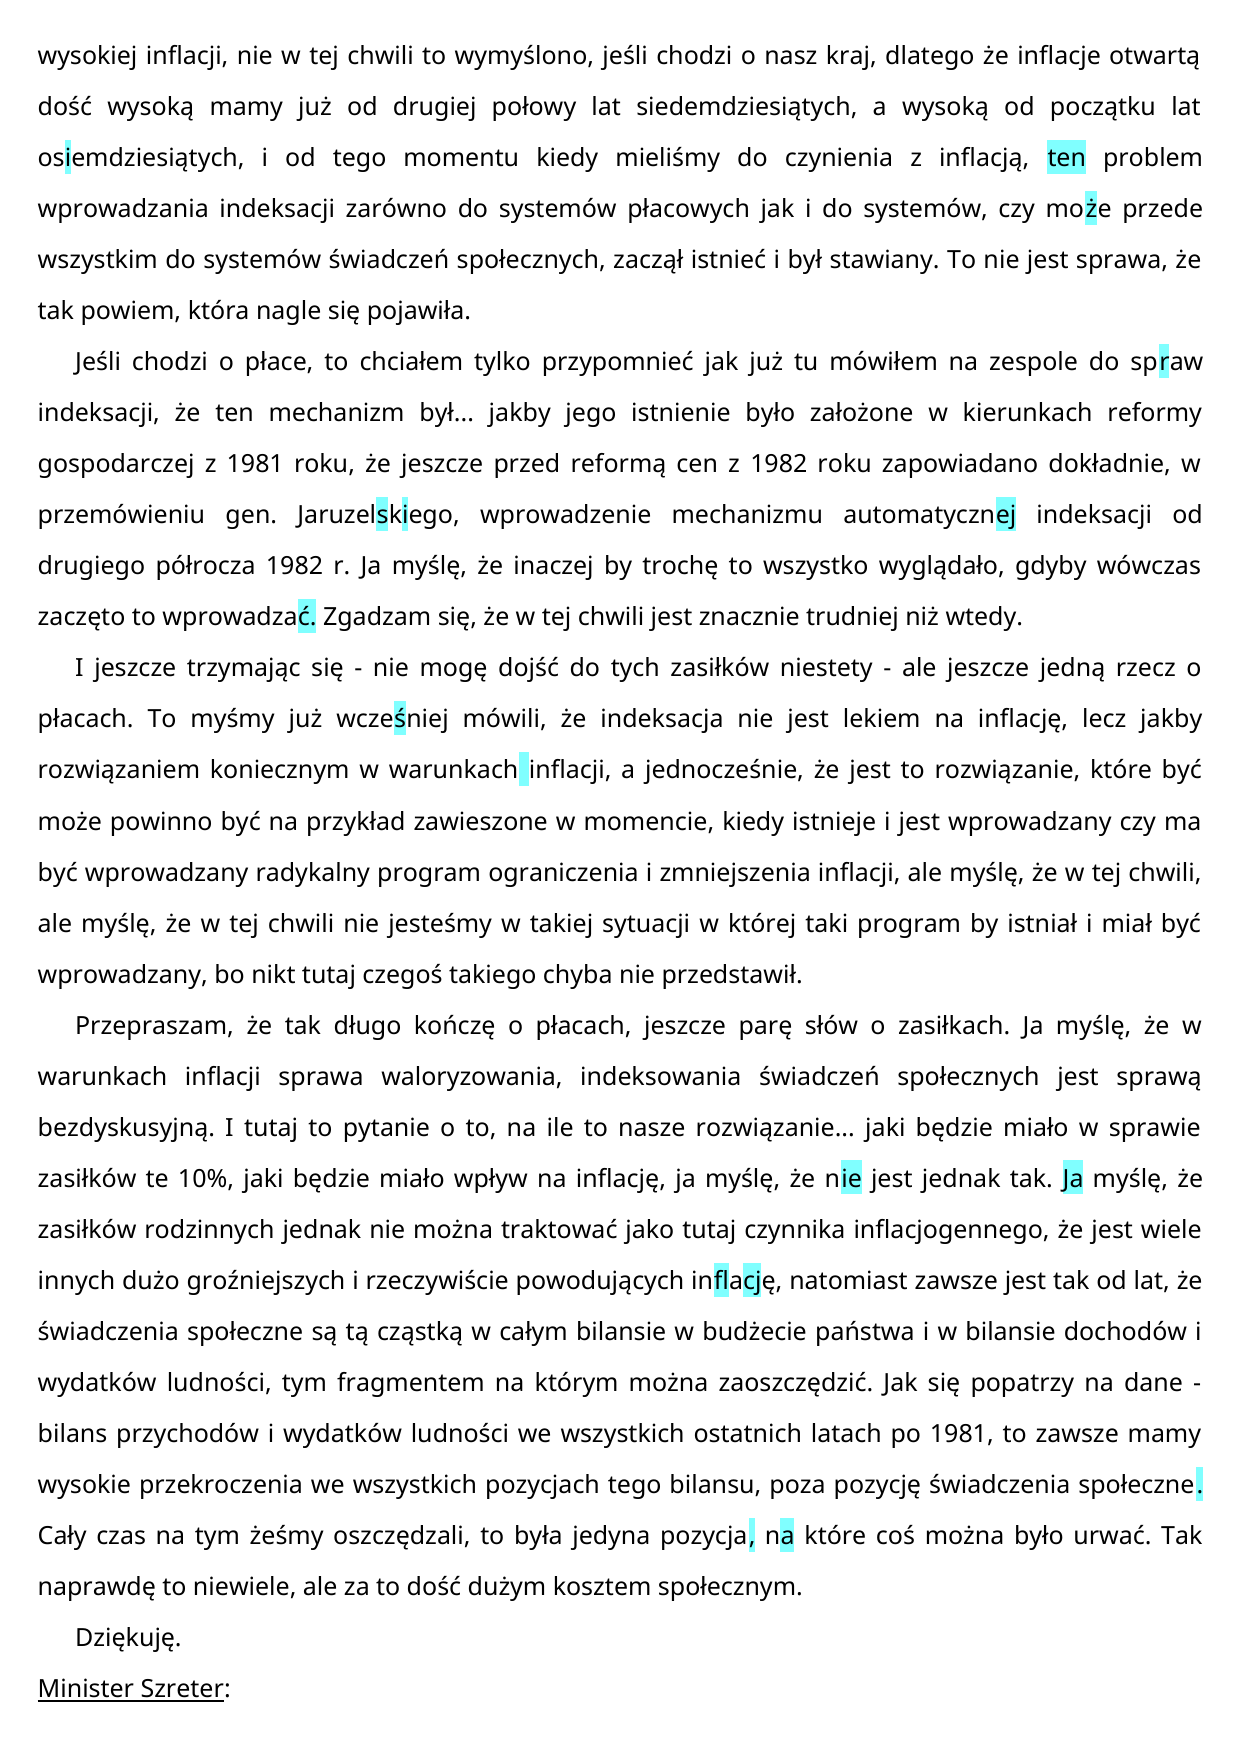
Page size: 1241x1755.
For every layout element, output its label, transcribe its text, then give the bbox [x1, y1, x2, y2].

text Minister Szreter: [37, 1671, 1203, 1705]
text I jeszcze trzymając się - nie mogę dojść do tych zasiłków niestety - ale jeszcze jedną rzecz o płacach. To myśmy już wcześniej mówili, że indeksacja nie jest lekiem na inflację, lecz jakby rozwiązaniem koniecznym w warunkach inflacji, a jednocześnie, że jest to rozwiązanie, które być może powinno być na przykład zawieszone w momencie, kiedy istnieje i jest wprowadzany czy ma być wprowadzany radykalny program ograniczenia i zmniejszenia inflacji, ale myślę, że w tej chwili, ale myślę, że w tej chwili nie jesteśmy w takiej sytuacji w której taki program by istniał i miał być wprowadzany, bo nikt tutaj czegoś takiego chyba nie przedstawił. [37, 650, 1203, 990]
text Przepraszam, że tak długo kończę o płacach, jeszcze parę słów o zasiłkach. Ja myślę, że w warunkach inflacji sprawa waloryzowania, indeksowania świadczeń społecznych jest sprawą bezdyskusyjną. I tutaj to pytanie o to, na ile to nasze rozwiązanie... jaki będzie miało w sprawie zasiłków te 10%, jaki będzie miało wpływ na inflację, ja myślę, że nie jest jednak tak. Ja myślę, że zasiłków rodzinnych jednak nie można traktować jako tutaj czynnika inflacjogennego, że jest wiele innych dużo groźniejszych i rzeczywiście powodujących inflację, natomiast zawsze jest tak od lat, że świadczenia społeczne są tą cząstką w całym bilansie w budżecie państwa i w bilansie dochodów i wydatków ludności, tym fragmentem na którym można zaoszczędzić. Jak się popatrzy na dane - bilans przychodów i wydatków ludności we wszystkich ostatnich latach po 1981, to zawsze mamy wysokie przekroczenia we wszystkich pozycjach tego bilansu, poza pozycję świadczenia społeczne. Cały czas na tym żeśmy oszczędzali, to była jedyna pozycja, na które coś można było urwać. Tak naprawdę to niewiele, ale za to dość dużym kosztem społecznym. [37, 1007, 1203, 1603]
text Dziękuję. [37, 1620, 1203, 1654]
text wysokiej inflacji, nie w tej chwili to wymyślono, jeśli chodzi o nasz kraj, dlatego że inflacje otwartą dość wysoką mamy już od drugiej połowy lat siedemdziesiątych, a wysoką od początku lat osiemdziesiątych, i od tego momentu kiedy mieliśmy do czynienia z inflacją, ten problem wprowadzania indeksacji zarówno do systemów płacowych jak i do systemów, czy może przede wszystkim do systemów świadczeń społecznych, zaczął istnieć i był stawiany. To nie jest sprawa, że tak powiem, która nagle się pojawiła. [37, 37, 1203, 327]
text Jeśli chodzi o płace, to chciałem tylko przypomnieć jak już tu mówiłem na zespole do spraw indeksacji, że ten mechanizm był... jakby jego istnienie było założone w kierunkach reformy gospodarczej z 1981 roku, że jeszcze przed reformą cen z 1982 roku zapowiadano dokładnie, w przemówieniu gen. Jaruzelskiego, wprowadzenie mechanizmu automatycznej indeksacji od drugiego półrocza 1982 r. Ja myślę, że inaczej by trochę to wszystko wyglądało, gdyby wówczas zaczęto to wprowadzać. Zgadzam się, że w tej chwili jest znacznie trudniej niż wtedy. [37, 344, 1203, 633]
